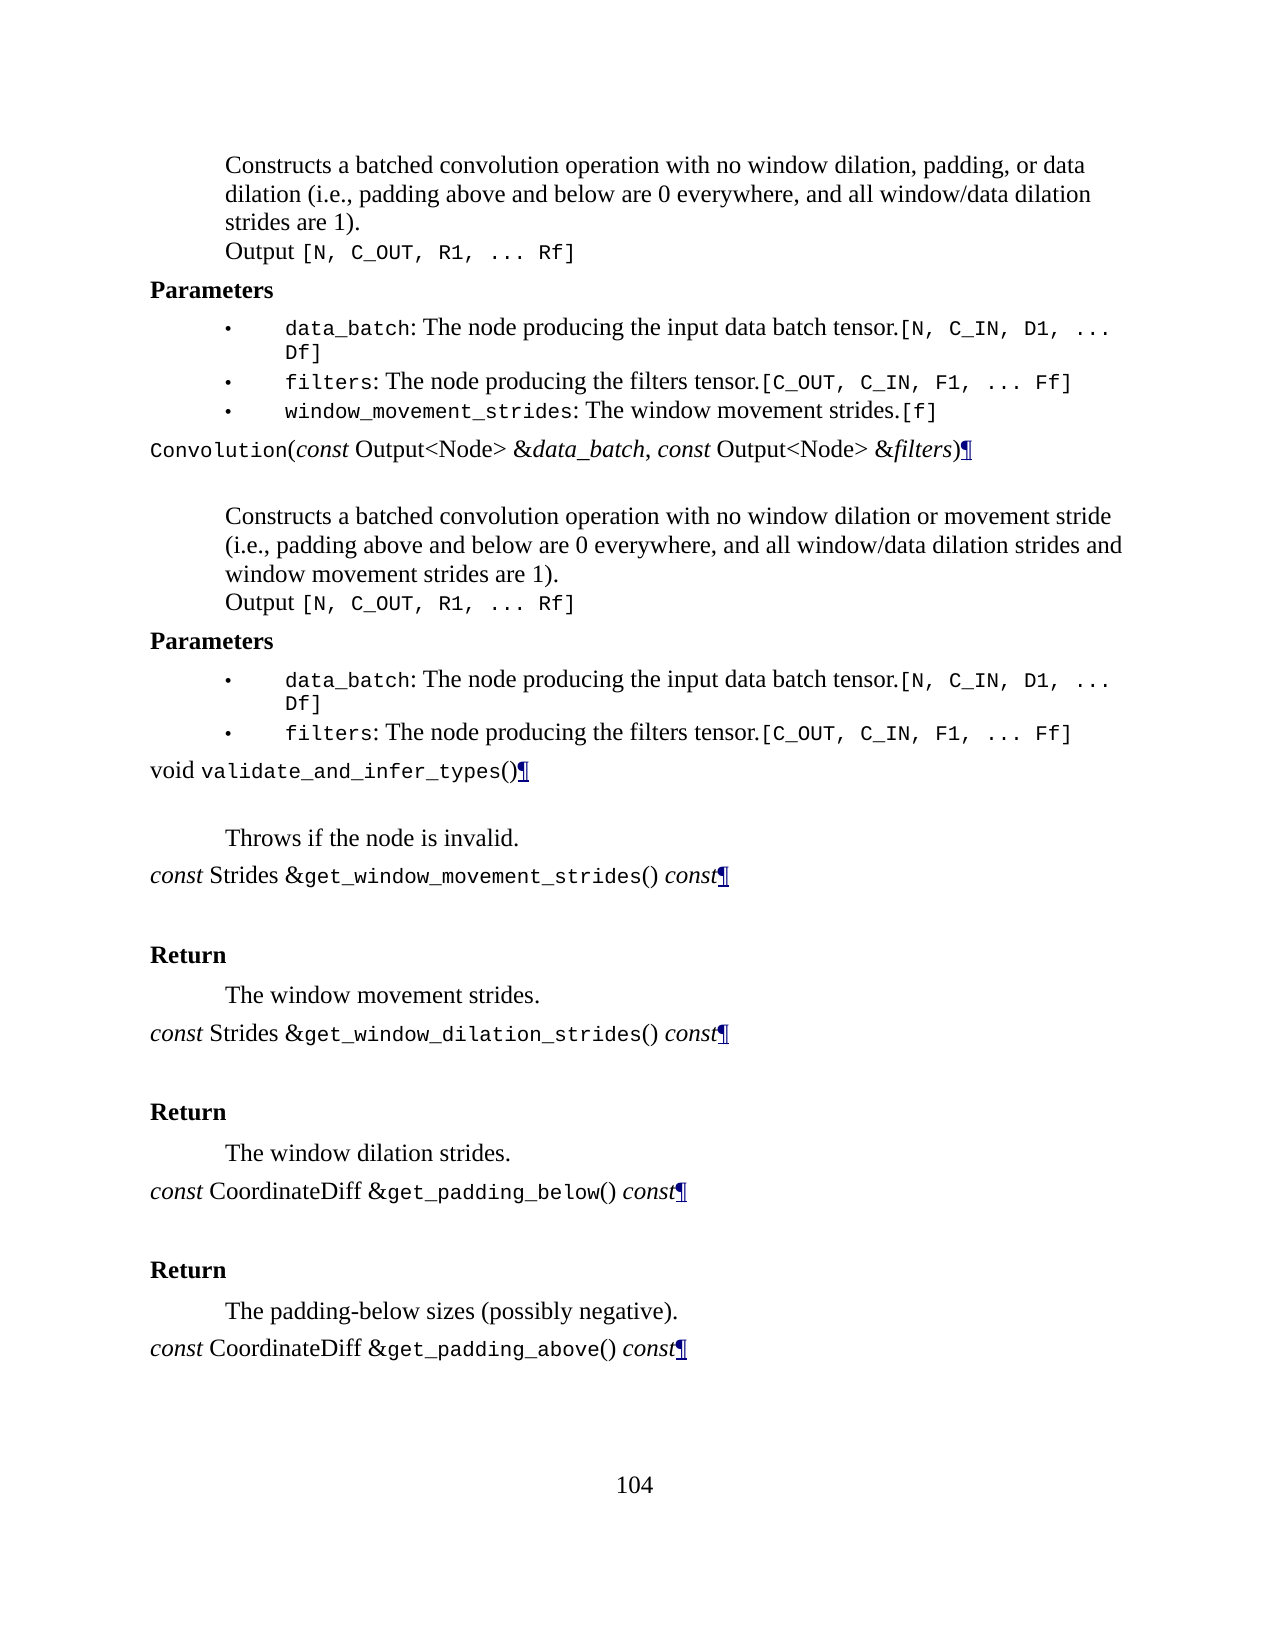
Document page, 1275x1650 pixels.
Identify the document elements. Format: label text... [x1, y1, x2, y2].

list filters: The node producing the filters tensor.[C_OUT, C_IN, F1, ... Ff] [225, 366, 1125, 395]
text Return [150, 940, 1125, 968]
text The window movement strides. [225, 980, 1125, 1009]
text void validate_and_infer_types()¶ [150, 755, 1125, 814]
text Constructs a batched convolution operation with no window dilation, padding, or data dilation (i.e., padding above and below are 0 everywhere, and all window/data dilation strides are 1). [225, 150, 1125, 236]
text Convolution(const Output<Node> &data_batch, const Output<Node> &filters)¶ [150, 434, 1125, 492]
text Return [150, 1097, 1125, 1126]
text const CoordinateDiff &get_padding_above() const¶ [150, 1333, 1125, 1392]
text The window dilation strides. [225, 1138, 1125, 1167]
text Parameters [150, 626, 1125, 655]
text Output [N, C_OUT, R1, ... Rf] [225, 587, 1125, 617]
text The padding-below sizes (possibly negative). [225, 1296, 1125, 1324]
list data_batch: The node producing the input data batch tensor.[N, C_IN, D1, ... Df] [225, 664, 1125, 717]
list data_batch: The node producing the input data batch tensor.[N, C_IN, D1, ... Df] [225, 312, 1125, 366]
text const Strides &get_window_movement_strides() const¶ [150, 860, 1125, 919]
list window_movement_strides: The window movement strides.[f] [225, 395, 1125, 425]
text Return [150, 1255, 1125, 1284]
text Parameters [150, 275, 1125, 303]
list filters: The node producing the filters tensor.[C_OUT, C_IN, F1, ... Ff] [225, 717, 1125, 746]
text const CoordinateDiff &get_padding_below() const¶ [150, 1176, 1125, 1234]
text Throws if the node is invalid. [225, 823, 1125, 851]
text Output [N, C_OUT, R1, ... Rf] [225, 236, 1125, 266]
text const Strides &get_window_dilation_strides() const¶ [150, 1018, 1125, 1076]
text Constructs a batched convolution operation with no window dilation or movement stride (i.e., padding above and below are 0 everywhere, and all window/data dilation strides and window movement strides are 1). [225, 501, 1125, 587]
